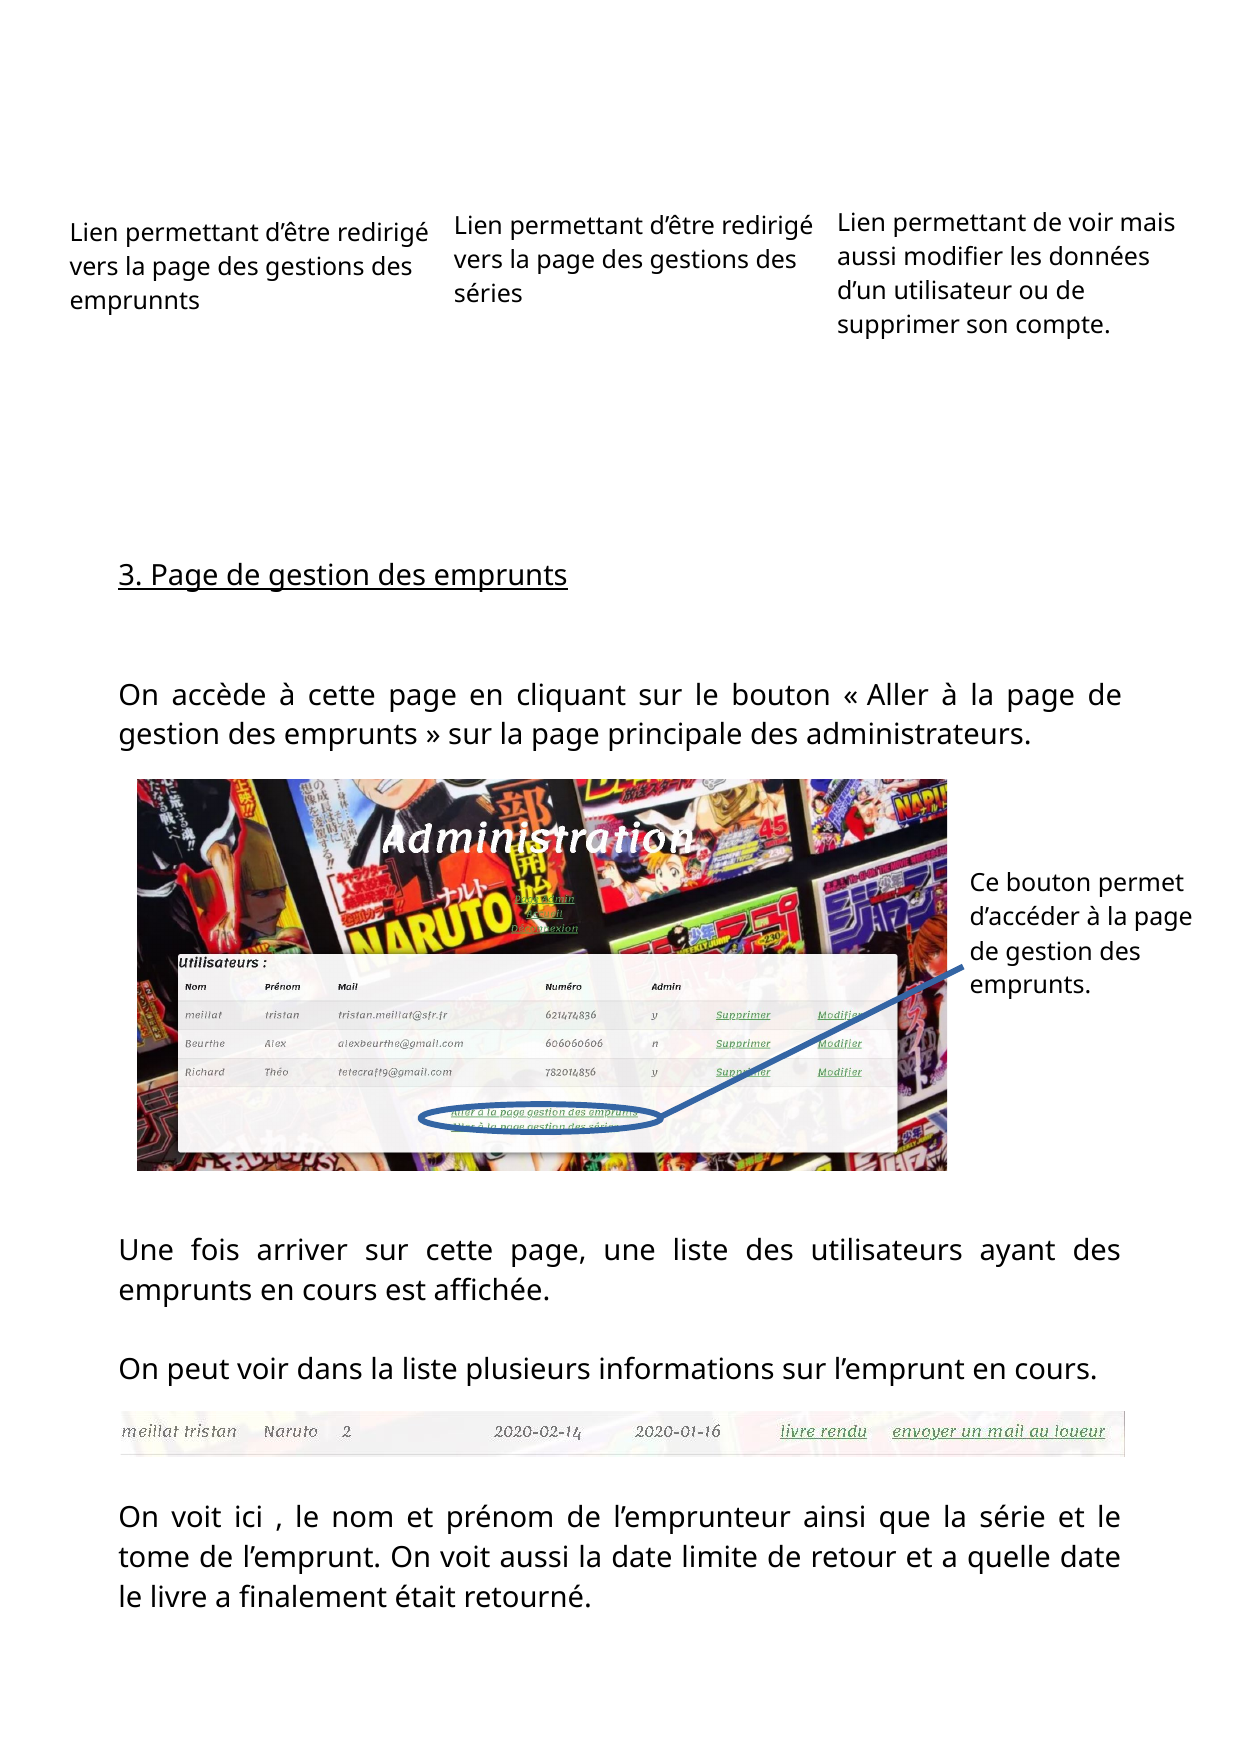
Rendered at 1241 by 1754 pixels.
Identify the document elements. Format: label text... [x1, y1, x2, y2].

text On peut voir dans la liste plusieurs informations sur l’emprunt en cours. [118, 1348, 1122, 1388]
text Une fois arriver sur cette page, une liste des utilisateurs ayant des emprunts en cours est affichée. [118, 1229, 1122, 1309]
picture [137, 779, 948, 1171]
text On accède à cette page en cliquant sur le bouton « Aller à la page de gestion des emprunts » sur la page principale des administrateurs. [118, 674, 1122, 753]
text On voit ici , le nom et prénom de l’emprunteur ainsi que la série et le tome de l’emprunt. On voit aussi la date limite de retour et a quelle date le livre a finalement était retourné. [118, 1497, 1122, 1616]
picture [120, 1411, 1125, 1457]
picture [426, 1108, 655, 1129]
text 3. Page de gestion des emprunts [118, 555, 1122, 594]
